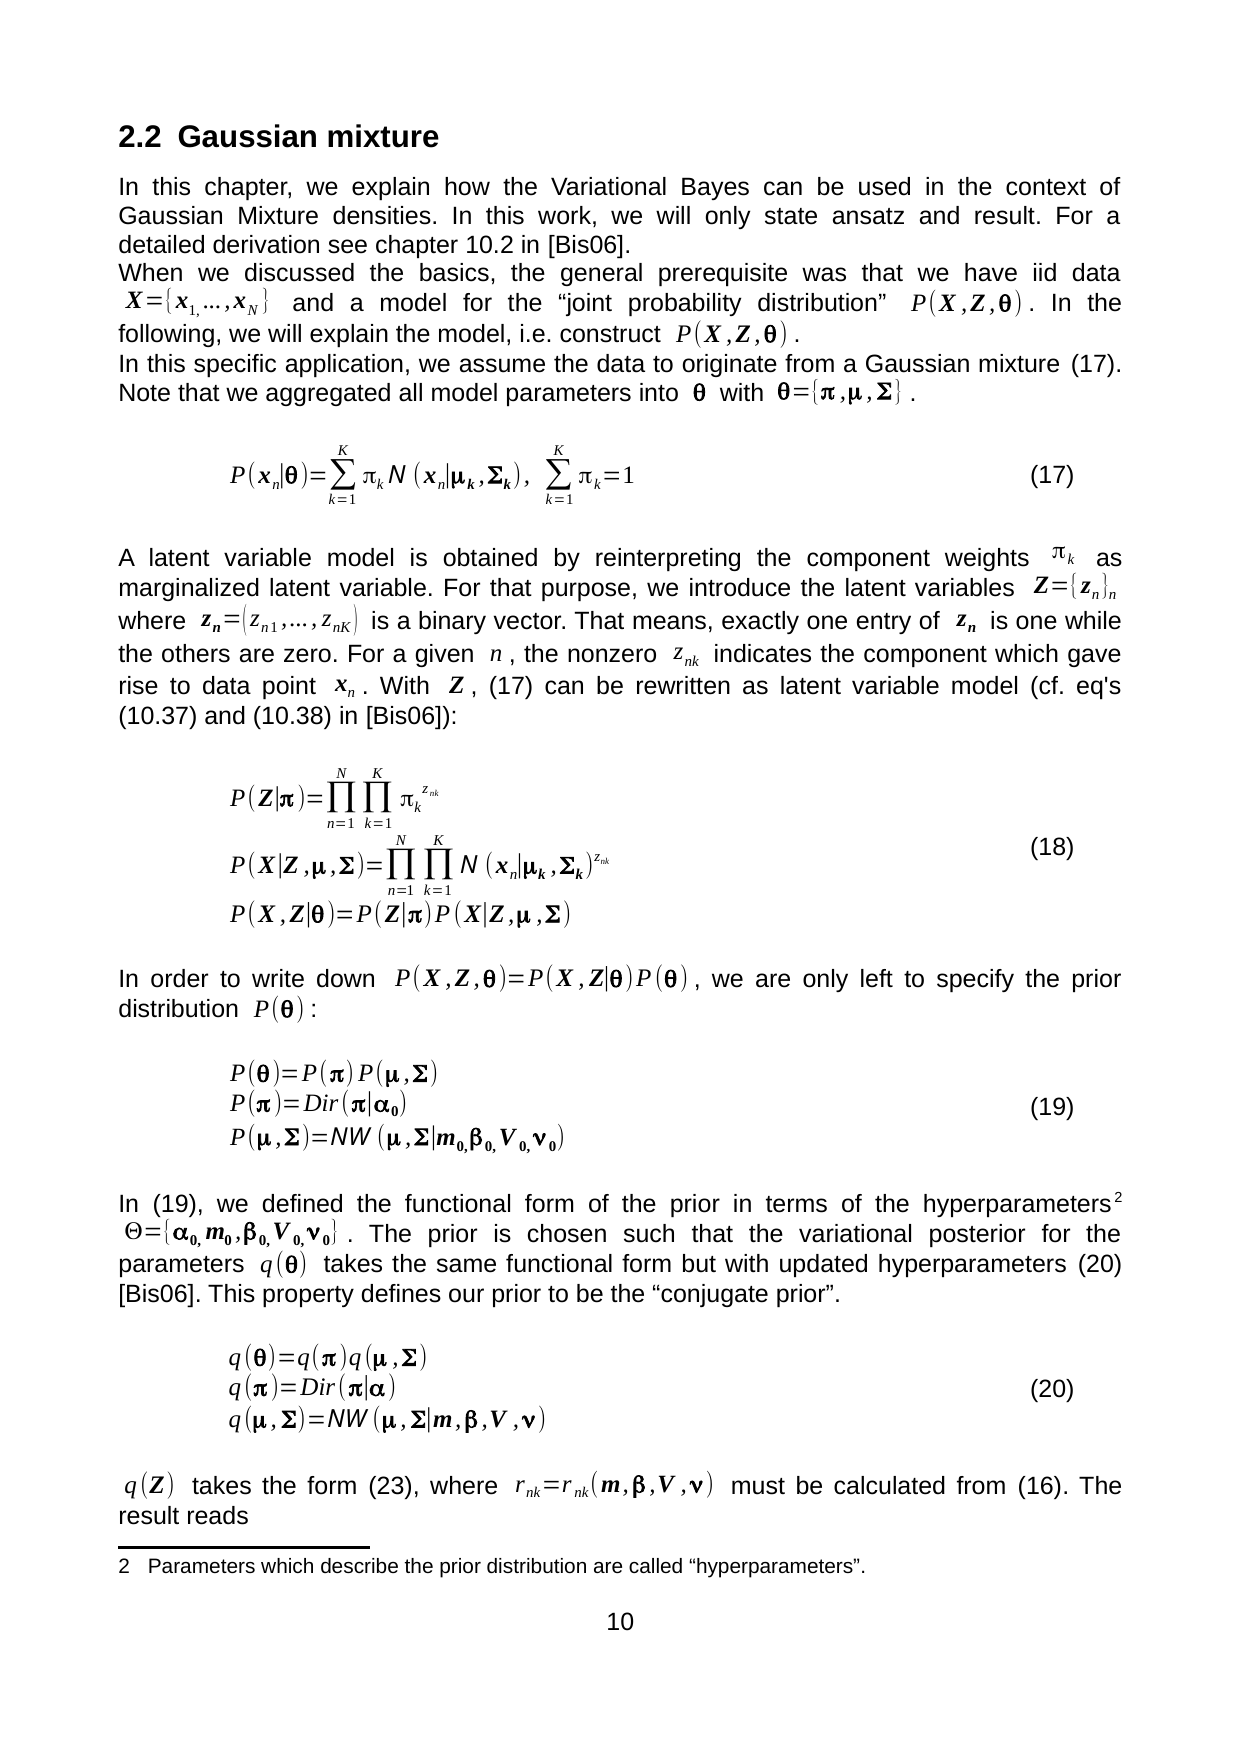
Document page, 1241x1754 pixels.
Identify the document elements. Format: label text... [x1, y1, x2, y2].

table_header [217, 758, 1024, 934]
text A latent variable model is obtained by reinterpreting the component weights as marginalized latent variable. For that purpose, we introduce the latent variables where is a binary vector. That means, exactly one entry of is one while the others are zero. For a given , the nonzero indicates the component which gave rise to data point . With , (17) can be rewritten as latent variable model (cf. eq's (10.37) and (10.38) in [Bis06]): [118, 543, 1122, 729]
table_header [217, 435, 1024, 514]
table_header [217, 1336, 1024, 1440]
table_header (19) [1024, 1052, 1123, 1160]
table_header [118, 1336, 217, 1440]
table_header [118, 758, 217, 934]
text takes the form (23), where must be calculated from (16). The result reads [118, 1469, 1122, 1530]
subtitle Gaussian mixture [118, 118, 1122, 154]
text Parameters which describe the prior distribution are called “hyperparameters”. [118, 1554, 1122, 1578]
text In (19), we defined the functional form of the prior in terms of the hyperparameters . The prior is chosen such that the variational posterior for the parameters takes the same functional form but with updated hyperparameters (20) [Bis06]. This property defines our prior to be the “conjugate prior”. [118, 1189, 1122, 1308]
table_header [118, 1052, 217, 1160]
table_header [217, 1052, 1024, 1160]
table_header (18) [1024, 758, 1123, 934]
table_header (17) [1024, 435, 1123, 514]
text When we discussed the basics, the general prerequisite was that we have iid data and a model for the “joint probability distribution” . In the following, we will explain the model, i.e. construct . [118, 258, 1122, 349]
table_header [118, 435, 217, 514]
table_header (20) [1024, 1336, 1123, 1440]
text In this specific application, we assume the data to originate from a Gaussian mixture (17). Note that we aggregated all model parameters into with . [118, 349, 1122, 406]
text In this chapter, we explain how the Variational Bayes can be used in the context of Gaussian Mixture densities. In this work, we will only state ansatz and result. For a detailed derivation see chapter 10.2 in [Bis06]. [118, 172, 1122, 258]
text In order to write down , we are only left to specify the prior distribution : [118, 963, 1122, 1023]
